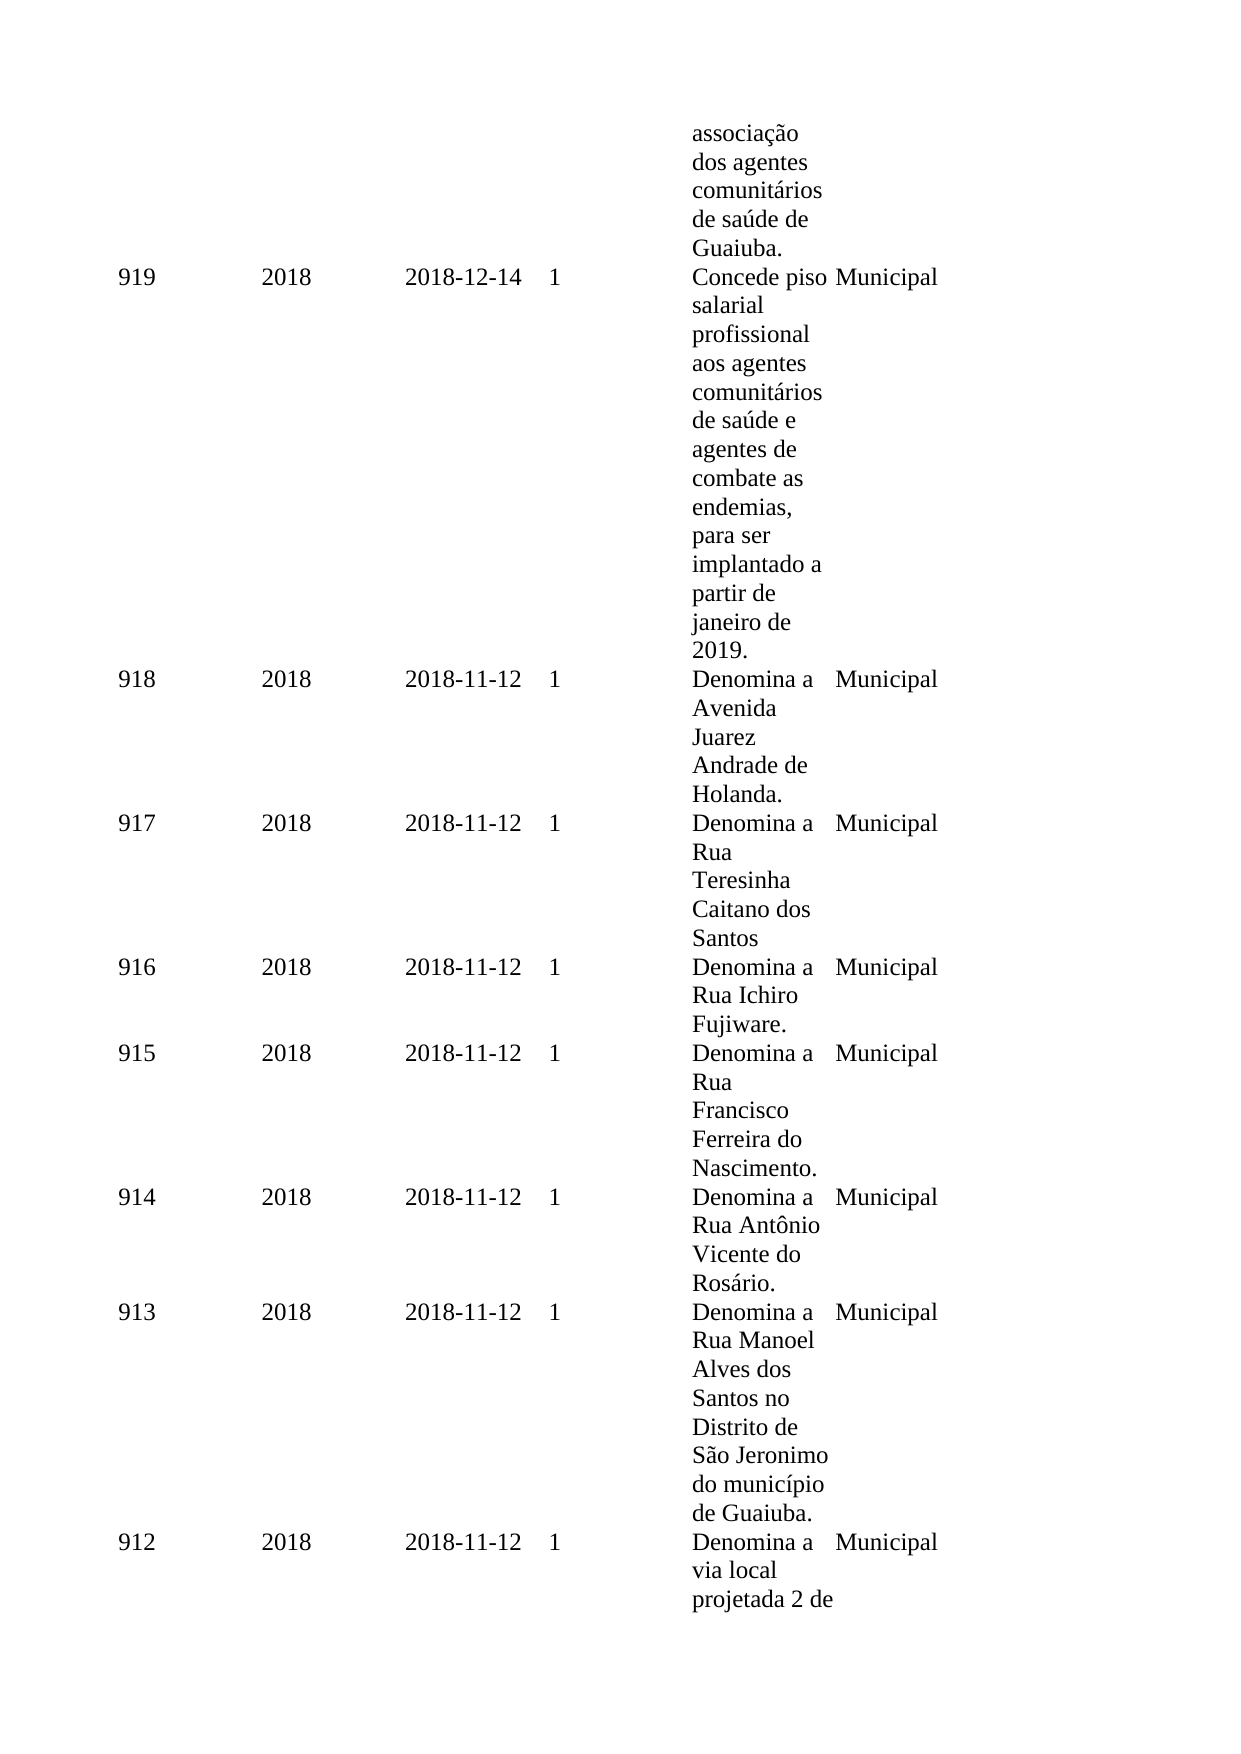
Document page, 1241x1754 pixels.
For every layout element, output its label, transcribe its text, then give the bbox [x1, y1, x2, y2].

table_cell Municipal [835, 808, 979, 952]
table_cell Denomina a Rua Francisco Ferreira do Nascimento. [692, 1038, 835, 1182]
table_cell [118, 118, 261, 262]
table_cell 2018-11-12 [405, 1182, 548, 1297]
table_cell Municipal [835, 952, 979, 1038]
table_cell 2018-11-12 [405, 952, 548, 1038]
table_cell Denomina a Avenida Juarez Andrade de Holanda. [692, 664, 835, 808]
table_cell 2018 [261, 1182, 405, 1297]
table_cell [979, 1182, 1122, 1297]
table_cell 919 [118, 262, 261, 664]
table_cell [835, 118, 979, 262]
table_cell Municipal [835, 1297, 979, 1527]
table_cell Denomina a Rua Teresinha Caitano dos Santos [692, 808, 835, 952]
table_cell 1 [548, 664, 692, 808]
table_cell 1 [548, 952, 692, 1038]
table_cell Municipal [835, 1182, 979, 1297]
table_cell 2018-11-12 [405, 1297, 548, 1527]
table_cell [405, 118, 548, 262]
table_cell [979, 1297, 1122, 1527]
table_cell 916 [118, 952, 261, 1038]
table_cell 2018 [261, 262, 405, 664]
table_cell [979, 1527, 1122, 1613]
table_cell 2018 [261, 664, 405, 808]
table_cell [979, 262, 1122, 664]
table_cell 918 [118, 664, 261, 808]
table_cell Denomina a Rua Ichiro Fujiware. [692, 952, 835, 1038]
table_cell Denomina a Rua Antônio Vicente do Rosário. [692, 1182, 835, 1297]
table_cell Municipal [835, 1527, 979, 1613]
table_cell 915 [118, 1038, 261, 1182]
table_cell 1 [548, 808, 692, 952]
table_cell 917 [118, 808, 261, 952]
table_cell associação dos agentes comunitários de saúde de Guaiuba. [692, 118, 835, 262]
table_cell [979, 664, 1122, 808]
table_cell [979, 1038, 1122, 1182]
table_cell 2018 [261, 1038, 405, 1182]
table_cell 2018-11-12 [405, 1038, 548, 1182]
table_cell 1 [548, 1182, 692, 1297]
table_cell Municipal [835, 1038, 979, 1182]
table_cell 1 [548, 1527, 692, 1613]
table_cell 2018 [261, 952, 405, 1038]
table_cell 913 [118, 1297, 261, 1527]
table_cell Concede piso salarial profissional aos agentes comunitários de saúde e agentes de combate as endemias, para ser implantado a partir de janeiro de 2019. [692, 262, 835, 664]
table_cell 2018-11-12 [405, 664, 548, 808]
table_cell 1 [548, 1038, 692, 1182]
table_cell Denomina a Rua Manoel Alves dos Santos no Distrito de São Jeronimo do município de Guaiuba. [692, 1297, 835, 1527]
table_cell 2018-12-14 [405, 262, 548, 664]
table_cell 1 [548, 262, 692, 664]
table_cell [261, 118, 405, 262]
table_cell Municipal [835, 664, 979, 808]
table_cell [979, 952, 1122, 1038]
table_cell 2018-11-12 [405, 1527, 548, 1613]
table_cell Denomina a via local projetada 2 de [692, 1527, 835, 1613]
table_cell 2018-11-12 [405, 808, 548, 952]
table_cell 2018 [261, 1297, 405, 1527]
table_cell 912 [118, 1527, 261, 1613]
table_cell [979, 808, 1122, 952]
table_cell 2018 [261, 808, 405, 952]
table_cell [979, 118, 1122, 262]
table_cell Municipal [835, 262, 979, 664]
table_cell 2018 [261, 1527, 405, 1613]
table_cell 1 [548, 1297, 692, 1527]
table_cell 914 [118, 1182, 261, 1297]
table_cell [548, 118, 692, 262]
